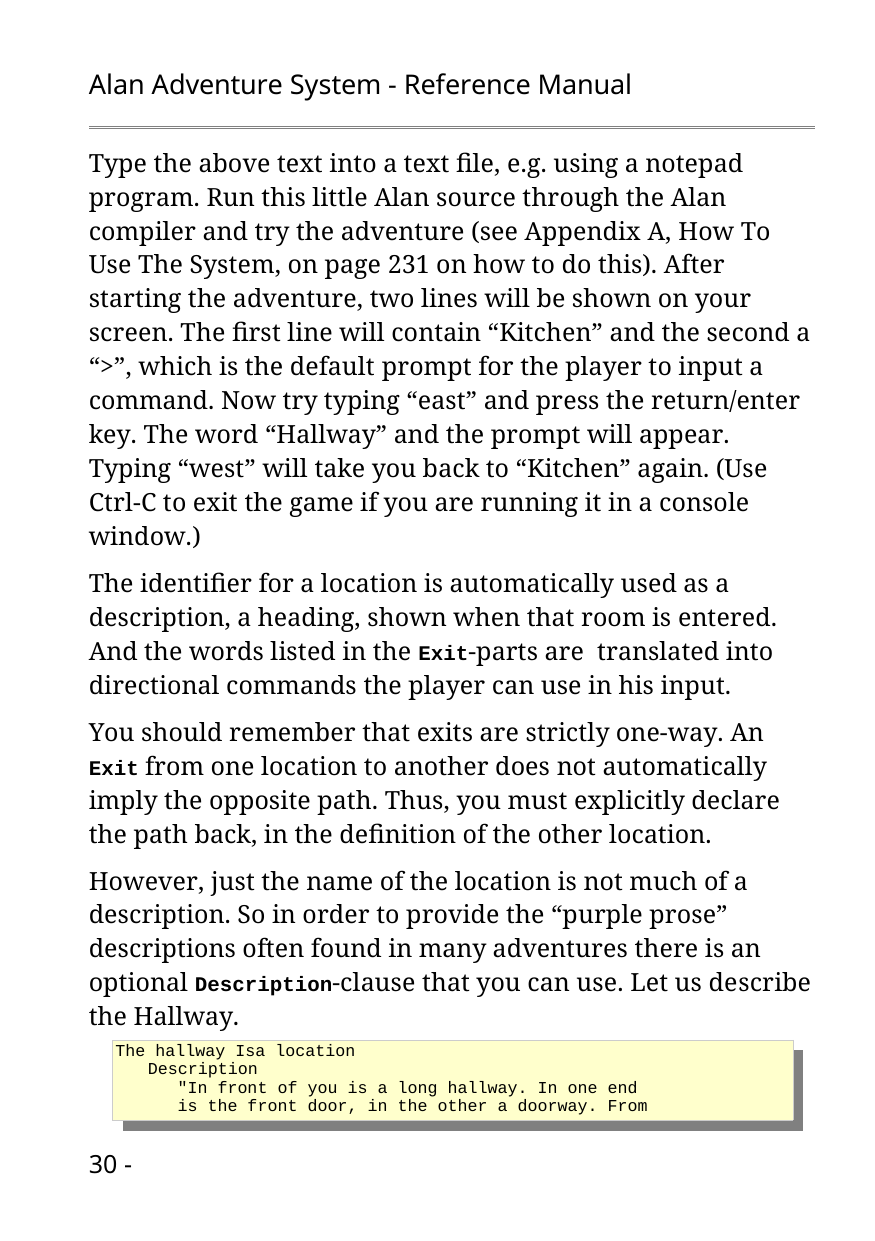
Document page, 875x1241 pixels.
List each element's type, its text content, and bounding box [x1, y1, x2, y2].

text You should remember that exits are strictly one-way. An Exit from one location to another does not automatically imply the opposite path. Thus, you must explicitly declare the path back, in the definition of the other location. [88, 715, 815, 851]
text However, just the name of the location is not much of a description. So in order to provide the “purple prose” descriptions often found in many adventures there is an optional Description-clause that you can use. Let us de­scribe the Hallway. [88, 863, 815, 1033]
text The identifier for a location is automatically used as a description, a heading, shown when that room is entered. And the words listed in the Exit-parts are translated into directional commands the player can use in his input. [88, 566, 815, 702]
text Type the above text into a text file, e.g. using a notepad program. Run this little Alan source through the Alan compiler and try the adventure (see Appendix A, How To Use The System, on page 186 on how to do this). After starting the adventure, two lines will be shown on your screen. The first line will contain “Kitchen” and the second a “>”, which is the default prompt for the player to input a command. Now try typing “east” and press the return/enter key. The word “Hallway” and the prompt will appear. Typing “west” will take you back to “Kitchen” again. (Use Ctrl-C to exit the game if you are running it in a console window.) [88, 146, 815, 553]
text The hallway Isa location Description "In front of you is a long hallway. In one end is the front door, in the other a doorway. From [113, 1041, 793, 1120]
